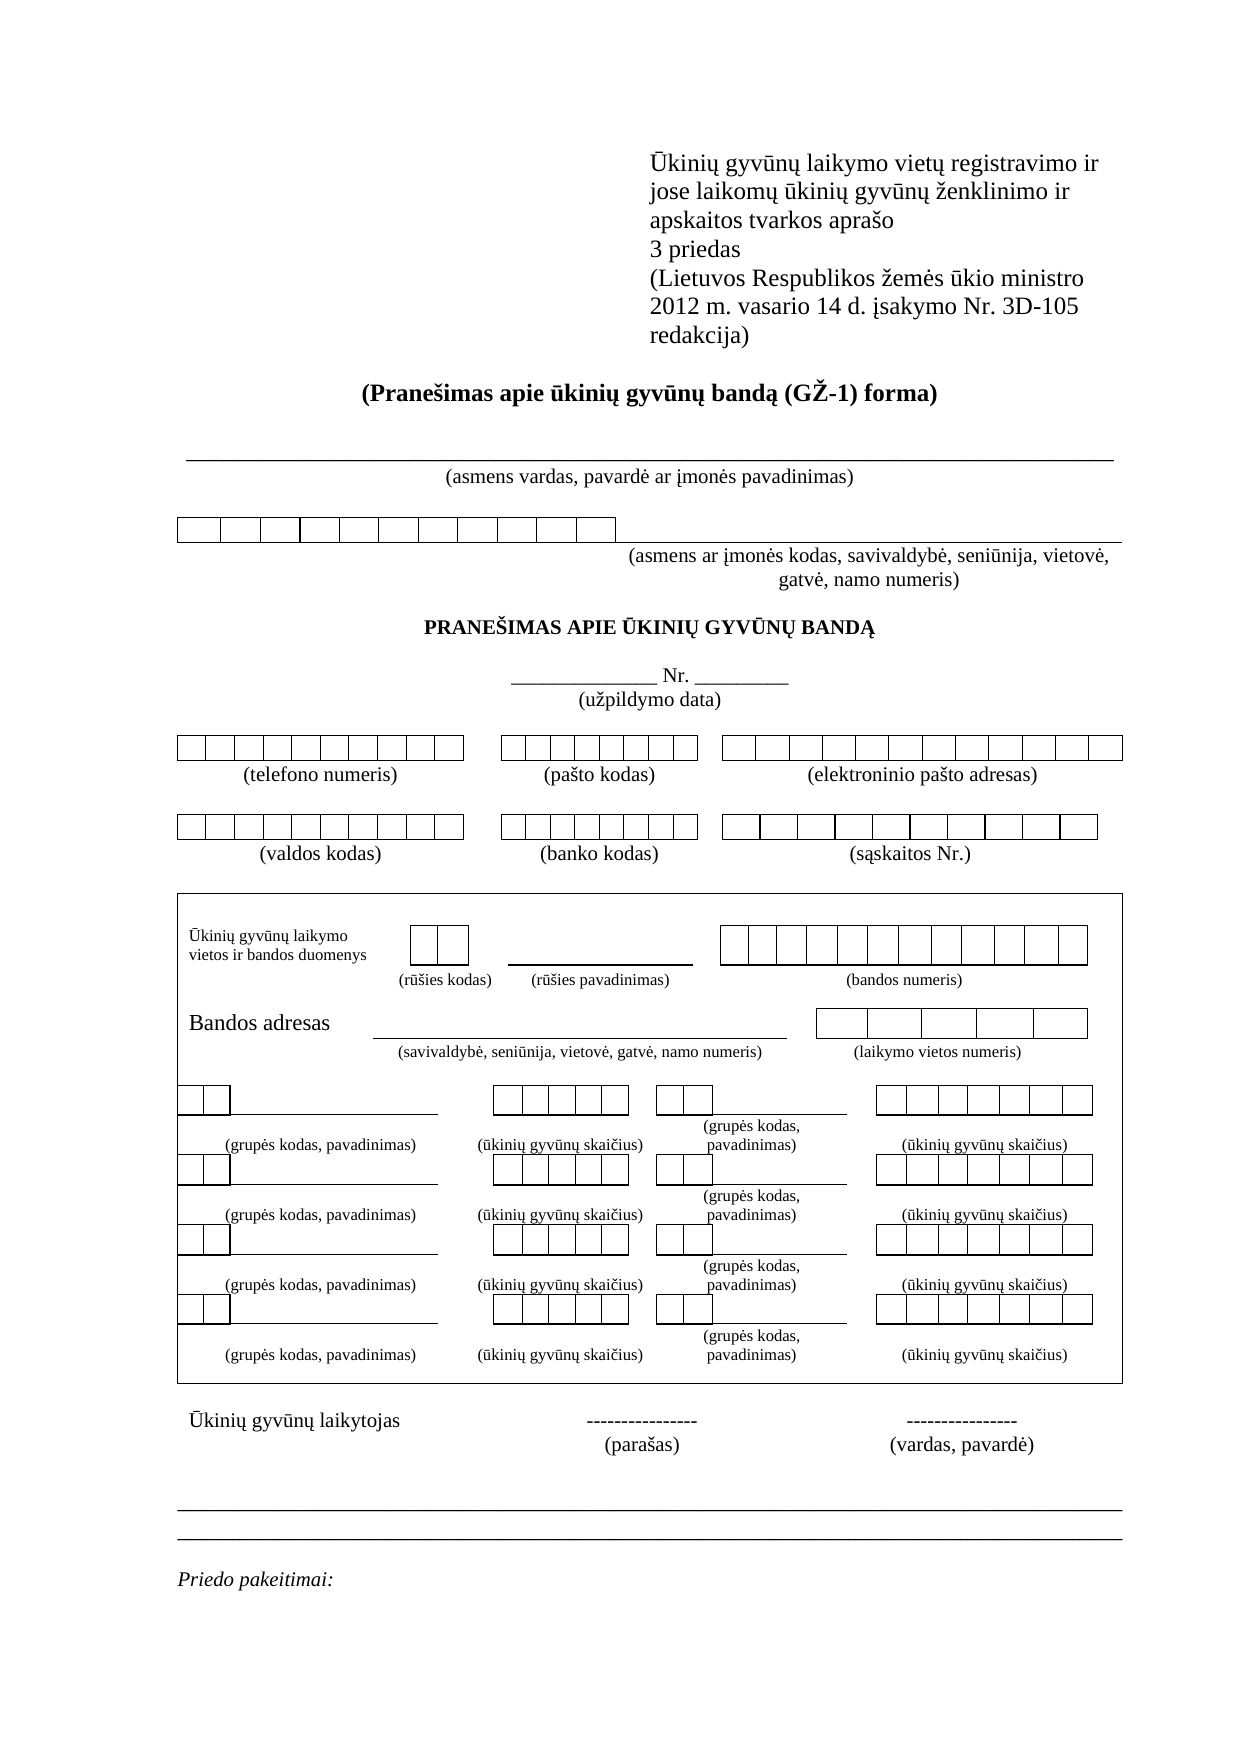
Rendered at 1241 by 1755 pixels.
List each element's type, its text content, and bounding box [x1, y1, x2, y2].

table_header [464, 814, 501, 839]
text (asmens vardas, pavardė ar įmonės pavadinimas) [177, 464, 1122, 488]
table_header [931, 894, 961, 924]
table_cell [713, 1294, 847, 1323]
table_cell [1059, 926, 1087, 964]
table_cell [1030, 1295, 1062, 1323]
table_cell [1063, 1364, 1092, 1383]
table_header [435, 736, 463, 760]
table_cell [494, 1155, 522, 1184]
table_header [923, 736, 955, 760]
table_cell [464, 839, 501, 864]
table_cell (grupės kodas, pavadinimas) [656, 1255, 847, 1294]
table_cell [1093, 1224, 1122, 1253]
table_cell [469, 925, 508, 964]
table_header [823, 736, 855, 760]
table_header [616, 517, 1122, 542]
table_cell (grupės kodas, pavadinimas) [656, 1324, 847, 1364]
table_cell [847, 1224, 876, 1253]
table_header [600, 736, 623, 760]
table_cell [383, 989, 508, 1008]
table_cell [438, 1085, 464, 1114]
table_cell [379, 543, 418, 591]
table_cell [419, 543, 458, 591]
table_header [649, 815, 673, 839]
table_cell [1063, 1225, 1092, 1253]
table_cell [1098, 839, 1122, 864]
table_cell (ūkinių gyvūnų skaičius) [847, 1254, 1122, 1294]
table_cell [1030, 1155, 1062, 1184]
table_cell [1093, 1154, 1122, 1184]
table_cell [204, 1364, 230, 1383]
text ______________ Nr. _________ [177, 663, 1122, 687]
table_cell (savivaldybė, seniūnija, vietovė, gatvė, namo numeris) [373, 1039, 787, 1061]
table_header [435, 815, 463, 839]
table_cell [1030, 1225, 1062, 1253]
table_cell [464, 1085, 493, 1114]
table_cell [693, 964, 721, 989]
table_header [264, 736, 291, 760]
table_cell (ūkinių gyvūnų skaičius) [847, 1184, 1122, 1224]
table_cell [877, 1364, 906, 1383]
table_cell [656, 1364, 683, 1383]
table_cell [939, 1086, 967, 1114]
table_header [438, 894, 468, 924]
table_cell [939, 1295, 967, 1323]
table_header [761, 815, 797, 839]
table_cell [787, 1061, 1088, 1084]
table_cell (grupės kodas, pavadinimas) [178, 1254, 464, 1294]
table_cell [968, 1086, 999, 1114]
table_cell [749, 926, 776, 964]
table_cell [498, 543, 537, 591]
table_cell [906, 1364, 938, 1383]
table_cell [300, 543, 339, 591]
text PRANEŠIMAS APIE ŪKINIŲ GYVŪNŲ BANDĄ [177, 615, 1122, 639]
table_cell (grupės kodas, pavadinimas) [178, 1184, 464, 1224]
text Priedo pakeitimai: [177, 1566, 1122, 1591]
table_cell [383, 925, 410, 964]
table_header [856, 736, 888, 760]
table_header [178, 736, 205, 760]
table_cell [847, 1294, 876, 1323]
table_header [407, 815, 434, 839]
table_cell [494, 1086, 522, 1114]
table_header [624, 815, 648, 839]
table_cell [178, 1155, 203, 1184]
table_cell [1025, 926, 1058, 964]
table_header [1088, 894, 1122, 924]
table_cell [260, 543, 300, 591]
table_cell [1000, 1155, 1029, 1184]
table_cell [602, 1295, 628, 1323]
table_header [178, 815, 205, 839]
table_header [458, 518, 497, 542]
table_cell [204, 1225, 229, 1253]
table_header [698, 735, 722, 760]
table_header [378, 815, 406, 839]
table_header [674, 815, 697, 839]
table_cell [787, 1008, 816, 1038]
table_cell [657, 1295, 683, 1323]
table_cell [877, 1155, 906, 1184]
table_header [378, 736, 406, 760]
table_cell [1000, 1364, 1029, 1383]
table_cell [907, 1295, 938, 1323]
table_cell [178, 1295, 203, 1323]
table_header [301, 518, 339, 542]
table_cell [684, 1295, 712, 1323]
table_cell (grupės kodas, pavadinimas) [178, 1114, 464, 1154]
table_cell [537, 543, 576, 591]
table_cell [508, 989, 692, 1008]
table_cell [523, 1295, 548, 1323]
table_cell [629, 1294, 656, 1323]
table_header [723, 736, 755, 760]
table_cell [868, 926, 898, 964]
table_cell [1063, 1155, 1092, 1184]
table_header [526, 736, 550, 760]
table_cell [508, 925, 692, 964]
table_cell [721, 989, 1088, 1008]
table_cell (ūkinių gyvūnų skaičius) [464, 1254, 656, 1294]
table_header [1098, 814, 1122, 839]
table_cell [523, 1364, 549, 1383]
table_header [575, 736, 599, 760]
table_cell [698, 839, 723, 864]
table_cell [204, 1295, 229, 1323]
table_cell [464, 1294, 493, 1323]
table_cell (asmens ar įmonės kodas, savivaldybė, seniūnija, vietovė, gatvė, namo numeris) [616, 543, 1122, 591]
table_header [292, 815, 320, 839]
table_header [873, 815, 909, 839]
table_header [693, 894, 721, 924]
table_cell [178, 1061, 373, 1084]
table_cell [698, 760, 723, 786]
table_cell [178, 1038, 373, 1061]
text (Lietuvos Respublikos žemės ūkio ministro [649, 263, 1122, 291]
table_cell (ūkinių gyvūnų skaičius) [847, 1114, 1122, 1154]
table_header [911, 815, 947, 839]
table_header [807, 894, 837, 924]
table_cell [968, 1364, 999, 1383]
table_header [989, 736, 1022, 760]
table_cell (ūkinių gyvūnų skaičius) [464, 1184, 656, 1224]
table_cell [1063, 1295, 1092, 1323]
table_cell [602, 1364, 629, 1383]
table_cell [807, 926, 837, 964]
text (užpildymo data) [177, 687, 1122, 711]
table_cell [464, 1224, 493, 1253]
table_cell [178, 1086, 203, 1114]
table_header [600, 815, 623, 839]
table_cell [438, 1154, 464, 1184]
table_header [340, 518, 378, 542]
table_cell [968, 1225, 999, 1253]
table_cell [576, 1086, 601, 1114]
table_header [577, 518, 615, 542]
text jose laikomų ūkinių gyvūnų ženklinimo ir [649, 176, 1122, 205]
table_header [526, 815, 550, 839]
table_cell [438, 926, 468, 964]
table_cell [847, 1364, 877, 1383]
table_cell [523, 1155, 548, 1184]
table_cell [962, 926, 994, 964]
table_cell [549, 1155, 575, 1184]
table_cell [938, 1364, 968, 1383]
table_header [502, 736, 525, 760]
table_cell [657, 1155, 683, 1184]
table_cell [868, 1009, 921, 1038]
table_cell [576, 1295, 601, 1323]
table_cell [230, 1364, 437, 1383]
table_cell [1000, 1295, 1029, 1323]
table_header [994, 894, 1024, 924]
table_cell [576, 1225, 601, 1253]
table_cell [494, 1364, 522, 1383]
table_cell [1088, 1008, 1122, 1038]
table_header [383, 894, 410, 924]
table_header [321, 736, 348, 760]
table_cell [340, 543, 379, 591]
table_cell [877, 1086, 906, 1114]
text _ [177, 435, 1122, 464]
table_header [868, 894, 898, 924]
table_cell [907, 1086, 938, 1114]
table_cell [204, 1155, 229, 1184]
table_cell (grupės kodas, pavadinimas) [656, 1185, 847, 1224]
table_cell [549, 1086, 575, 1114]
table_header [790, 736, 822, 760]
text _ [177, 1485, 1122, 1510]
table_cell [411, 926, 437, 964]
table_header [674, 736, 697, 760]
table_header [756, 736, 789, 760]
table_header [261, 518, 299, 542]
table_cell [178, 989, 383, 1008]
table_header [379, 518, 418, 542]
table_cell (telefono numeris) [177, 761, 463, 786]
table_cell [575, 1364, 602, 1383]
table_cell Ūkinių gyvūnų laikymo vietos ir bandos duomenys [178, 925, 383, 964]
table_cell [1088, 1061, 1122, 1084]
table_cell [178, 964, 383, 989]
table_header [178, 518, 220, 542]
table_cell [932, 926, 961, 964]
table_cell [438, 1294, 464, 1323]
table_cell [693, 989, 721, 1008]
table_cell Bandos adresas [178, 1008, 373, 1038]
table_cell [1029, 1364, 1063, 1383]
table_cell [657, 1086, 683, 1114]
table_header [235, 736, 263, 760]
table_cell [464, 1154, 493, 1184]
table_cell [713, 1085, 847, 1114]
table_header [1056, 736, 1088, 760]
table_cell [847, 1085, 876, 1114]
table_cell [1000, 1086, 1029, 1114]
table_header [721, 894, 748, 924]
table_header [986, 815, 1022, 839]
text 2012 m. vasario 14 d. įsakymo Nr. 3D-105 redakcija) [649, 291, 1122, 349]
table_cell [494, 1225, 522, 1253]
table_cell [721, 926, 748, 964]
table_cell [1000, 1225, 1029, 1253]
table_header [235, 815, 263, 839]
table_header [206, 815, 234, 839]
table_cell (rūšies kodas) [383, 964, 508, 989]
table_header ---------------- (vardas, pavardė) [802, 1408, 1122, 1456]
table_cell [684, 1155, 712, 1184]
table_cell [1034, 1009, 1087, 1038]
table_header [464, 735, 501, 760]
table_header [551, 736, 574, 760]
text (Pranešimas apie ūkinių gyvūnų bandą (GŽ-1) forma) [177, 378, 1122, 406]
table_header [468, 894, 508, 924]
table_header ---------------- (parašas) [482, 1408, 802, 1456]
table_cell [907, 1155, 938, 1184]
table_cell [1030, 1086, 1062, 1114]
table_cell [684, 1086, 712, 1114]
table_cell [939, 1225, 967, 1253]
table_header [349, 815, 377, 839]
table_cell [523, 1086, 548, 1114]
table_cell [1088, 964, 1122, 989]
table_header [575, 815, 599, 839]
table_cell [602, 1155, 628, 1184]
table_cell [373, 1061, 787, 1084]
table_cell [494, 1295, 522, 1323]
table_header [502, 815, 525, 839]
table_cell [373, 1008, 787, 1038]
table_cell [602, 1086, 628, 1114]
table_cell [968, 1155, 999, 1184]
table_header [1025, 894, 1058, 924]
table_cell [877, 1225, 906, 1253]
table_header [537, 518, 576, 542]
table_header [898, 894, 931, 924]
table_cell [231, 1224, 437, 1253]
text Ūkinių gyvūnų laikymo vietų registravimo ir [649, 148, 1122, 176]
table_cell (elektroninio pašto adresas) [723, 761, 1122, 786]
table_header [1023, 815, 1059, 839]
table_cell [464, 1364, 493, 1383]
table_header [407, 736, 434, 760]
table_header [649, 736, 673, 760]
text _ [177, 1514, 1122, 1539]
table_cell [549, 1225, 575, 1253]
table_cell (banko kodas) [501, 840, 698, 864]
table_cell (sąskaitos Nr.) [723, 840, 1097, 864]
table_header [419, 518, 457, 542]
table_cell [683, 1364, 713, 1383]
table_cell [907, 1225, 938, 1253]
table_cell [602, 1225, 628, 1253]
table_cell [1088, 925, 1122, 964]
table_cell [458, 543, 497, 591]
table_header Ūkinių gyvūnų laikytojas [177, 1408, 482, 1456]
table_cell (ūkinių gyvūnų skaičius) [464, 1114, 656, 1154]
table_cell [1093, 1085, 1122, 1114]
table_header [1089, 736, 1122, 760]
table_cell [713, 1154, 847, 1184]
table_cell [178, 1364, 203, 1383]
table_cell [995, 926, 1024, 964]
table_cell [1092, 1364, 1122, 1383]
table_cell [438, 1224, 464, 1253]
table_cell [629, 1085, 656, 1114]
table_cell [576, 543, 616, 591]
table_cell [221, 543, 260, 591]
table_cell [438, 1364, 464, 1383]
table_cell [629, 1224, 656, 1253]
table_cell [777, 926, 806, 964]
table_cell (laikymo vietos numeris) [787, 1038, 1088, 1061]
text apskaitos tvarkos aprašo [649, 205, 1122, 234]
table_header [837, 894, 868, 924]
table_cell [877, 1295, 906, 1323]
table_cell (grupės kodas, pavadinimas) [656, 1115, 847, 1154]
table_cell [1063, 1086, 1092, 1114]
table_header [349, 736, 377, 760]
table_cell [657, 1225, 683, 1253]
table_header [321, 815, 348, 839]
table_cell [523, 1225, 548, 1253]
table_cell [178, 1225, 203, 1253]
table_header [1023, 736, 1055, 760]
table_header [749, 894, 777, 924]
table_cell [713, 1224, 847, 1253]
table_header [723, 815, 759, 839]
table_cell (pašto kodas) [501, 761, 698, 786]
table_cell [838, 926, 867, 964]
table_cell [922, 1009, 976, 1038]
table_header [798, 815, 834, 839]
table_cell [684, 1225, 712, 1253]
table_cell [1088, 1038, 1122, 1061]
table_header [264, 815, 291, 839]
table_header [698, 814, 722, 839]
table_cell [713, 1364, 847, 1383]
table_header [498, 518, 536, 542]
table_cell (ūkinių gyvūnų skaičius) [464, 1323, 656, 1364]
table_header [206, 736, 234, 760]
table_header [961, 894, 994, 924]
table_header [624, 736, 648, 760]
table_cell (grupės kodas, pavadinimas) [178, 1323, 464, 1364]
table_header [551, 815, 574, 839]
table_header [221, 518, 260, 542]
table_cell [939, 1155, 967, 1184]
table_header [1058, 894, 1088, 924]
table_cell [899, 926, 931, 964]
table_cell [177, 543, 221, 591]
table_header [777, 894, 807, 924]
table_cell [576, 1155, 601, 1184]
table_header [1061, 815, 1097, 839]
text 3 priedas [649, 234, 1122, 263]
table_cell [847, 1154, 876, 1184]
table_header [948, 815, 984, 839]
table_cell (rūšies pavadinimas) [508, 966, 692, 989]
table_cell [977, 1009, 1033, 1038]
table_cell [464, 760, 501, 786]
table_cell [968, 1295, 999, 1323]
table_cell (bandos numeris) [721, 966, 1088, 989]
table_header [292, 736, 320, 760]
table_cell [693, 925, 720, 964]
table_cell [1093, 1294, 1122, 1323]
table_header [956, 736, 988, 760]
table_header [508, 894, 692, 924]
table_cell [817, 1009, 867, 1038]
table_cell [629, 1154, 656, 1184]
table_cell [549, 1295, 575, 1323]
table_cell [629, 1364, 656, 1383]
table_cell [231, 1085, 437, 1114]
table_header [836, 815, 872, 839]
table_cell [231, 1154, 437, 1184]
table_header [178, 894, 383, 924]
table_cell (valdos kodas) [177, 840, 463, 864]
table_cell [1088, 989, 1122, 1008]
table_cell [231, 1294, 437, 1323]
table_header [889, 736, 922, 760]
table_cell (ūkinių gyvūnų skaičius) [847, 1323, 1122, 1364]
table_cell [204, 1086, 229, 1114]
table_cell [549, 1364, 575, 1383]
table_header [410, 894, 437, 924]
